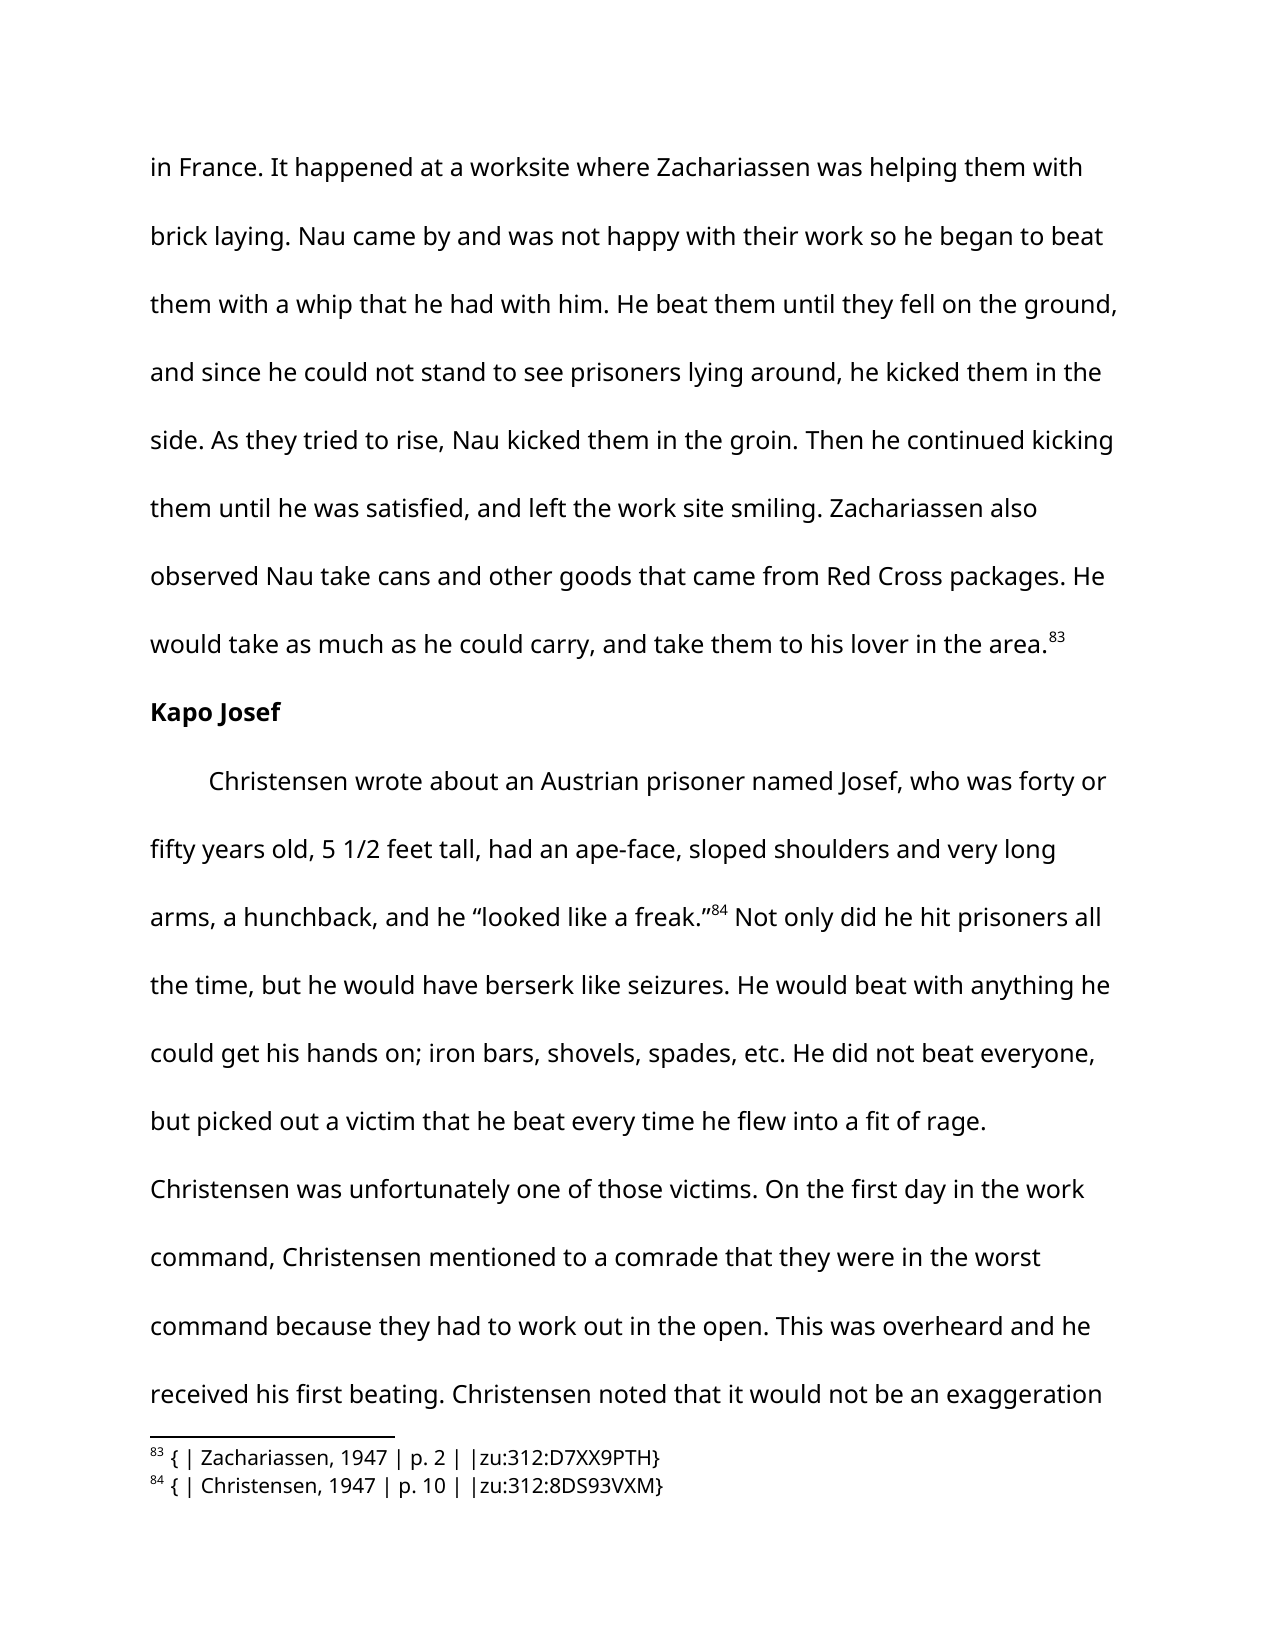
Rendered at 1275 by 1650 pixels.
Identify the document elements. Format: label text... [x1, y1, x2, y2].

text in France. It happened at a worksite where Zachariassen was helping them with brick laying. Nau came by and was not happy with their work so he began to beat them with a whip that he had with him. He beat them until they fell on the ground, and since he could not stand to see prisoners lying around, he kicked them in the side. As they tried to rise, Nau kicked them in the groin. Then he continued kicking them until he was satisfied, and left the work site smiling. Zachariassen also observed Nau take cans and other goods that came from Red Cross packages. He would take as much as he could carry, and take them to his lover in the area. [150, 150, 1125, 661]
text Kapo Josef [150, 695, 1125, 729]
text { | Zachariassen, 1947 | p. 2 | |zu:312:D7XX9PTH} [150, 1443, 1125, 1472]
text { | Christensen, 1947 | p. 10 | |zu:312:8DS93VXM} [150, 1472, 1125, 1500]
text Christensen wrote about an Austrian prisoner named Josef, who was forty or fifty years old, 5 1/2 feet tall, had an ape-face, sloped shoulders and very long arms, a hunchback, and he “looked like a freak.” Not only did he hit prisoners all the time, but he would have berserk like seizures. He would beat with anything he could get his hands on; iron bars, shovels, spades, etc. He did not beat everyone, but picked out a victim that he beat every time he flew into a fit of rage. Christensen was unfortunately one of those victims. On the first day in the work command, Christensen mentioned to a comrade that they were in the worst command because they had to work out in the open. This was overheard and he received his first beating. Christensen noted that it would not be an exaggeration [150, 763, 1125, 1410]
